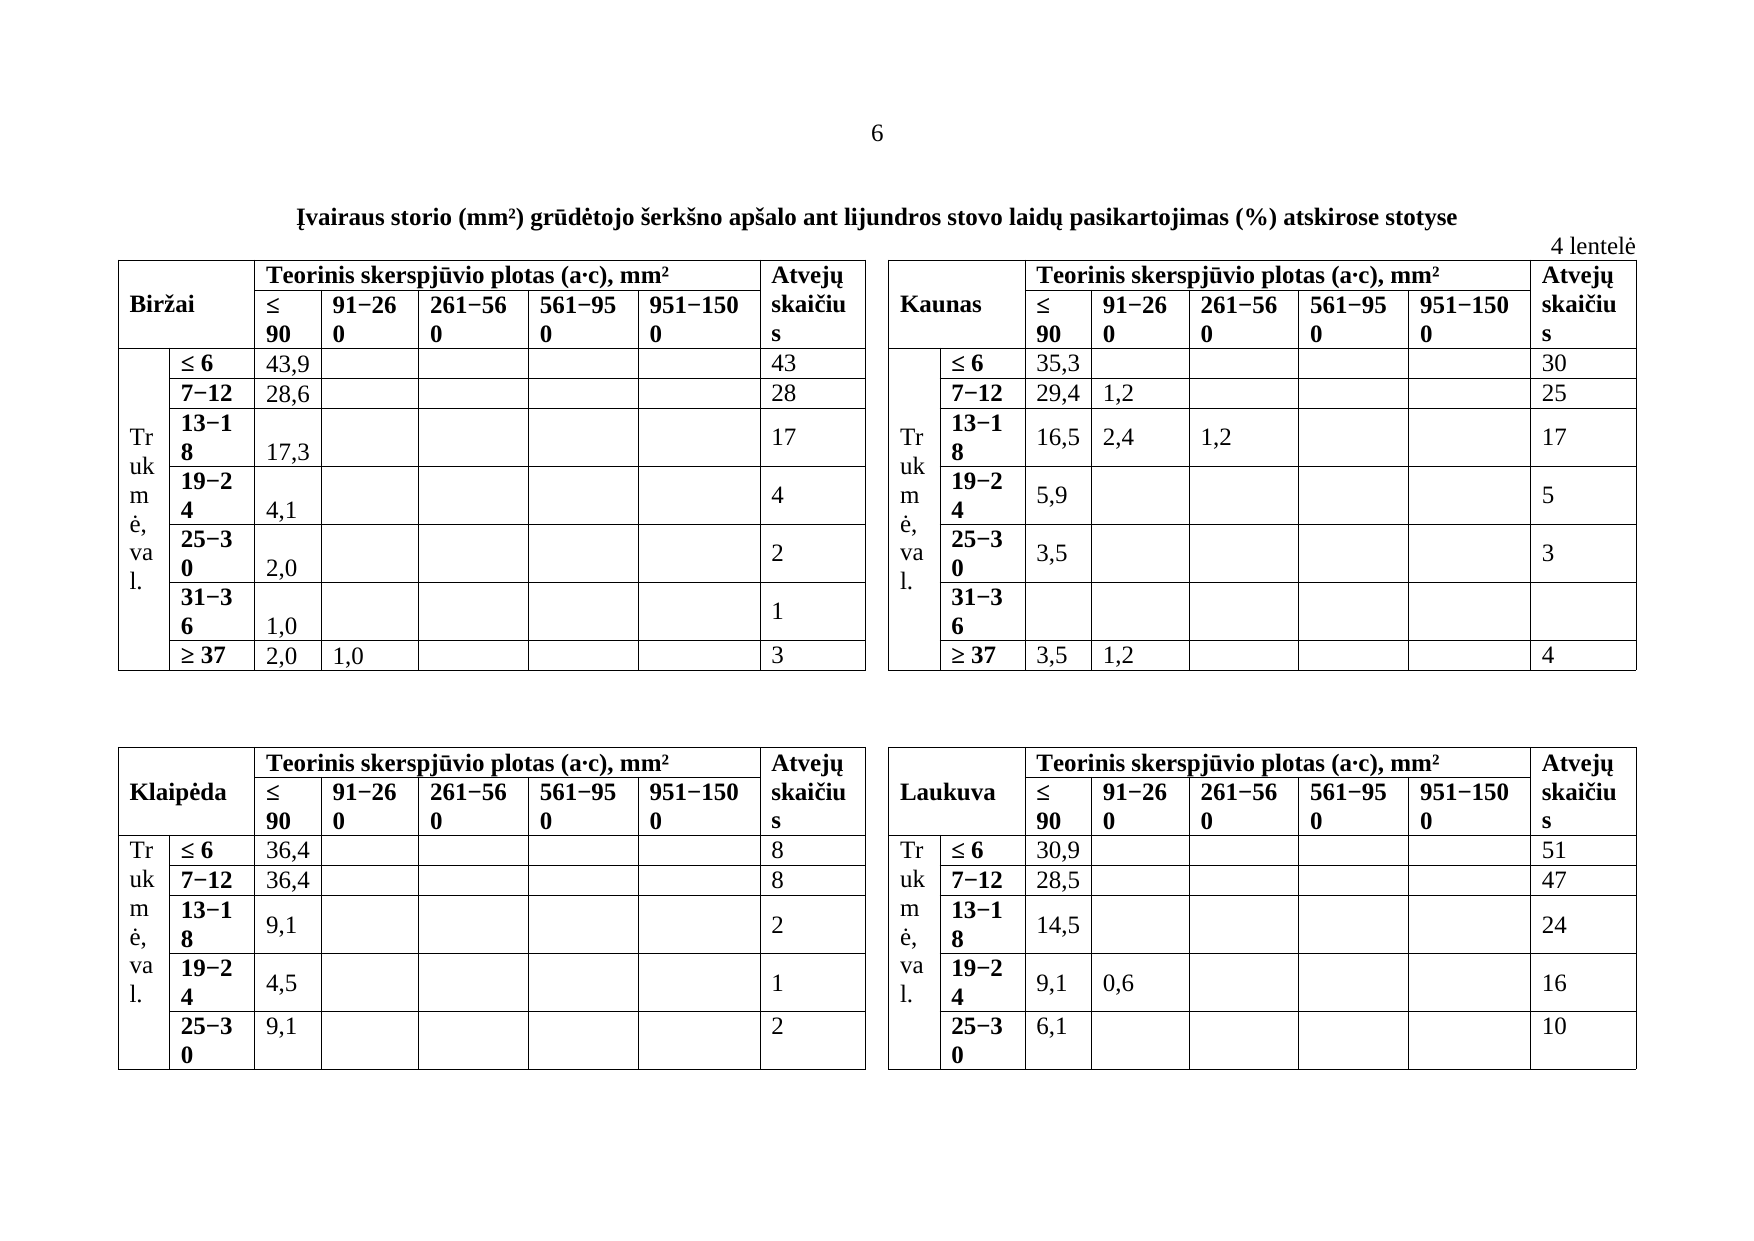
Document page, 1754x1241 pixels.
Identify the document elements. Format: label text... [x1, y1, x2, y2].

text 4 lentelė [118, 231, 1636, 259]
text Įvairaus storio (mm²) grūdėtojo šerkšno apšalo ant lijundros stovo laidų pasikartojimas (%) atskirose stotyse [118, 202, 1636, 231]
